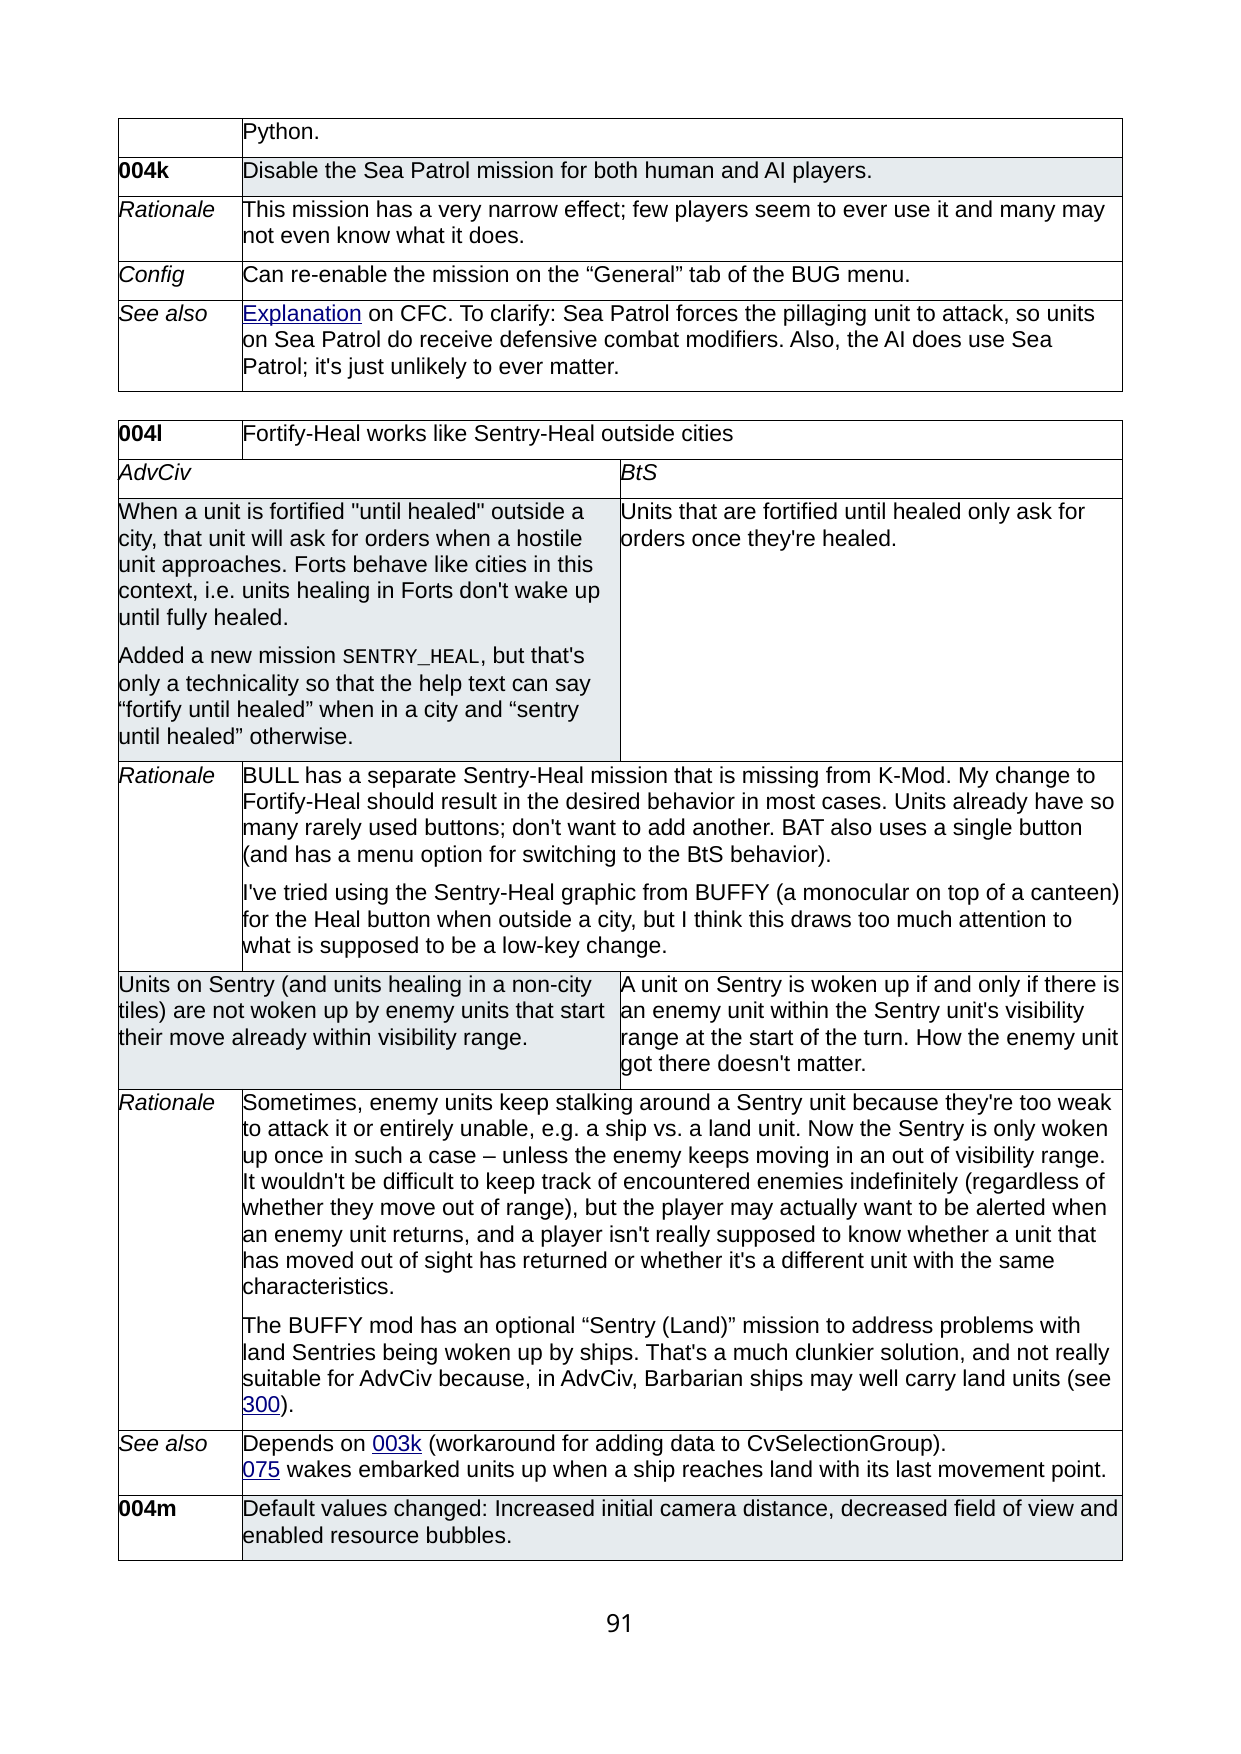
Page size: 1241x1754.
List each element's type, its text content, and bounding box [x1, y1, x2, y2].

table_cell BULL has a separate Sentry-Heal mission that is missing from K-Mod. My change to Fortify-Heal should result in the desired behavior in most cases. Units already have so many rarely used buttons; don't want to add another. BAT also uses a single button (and has a menu option for switching to the BtS behavior). I've tried using the Sentry-Heal graphic from BUFFY (a monocular on top of a canteen) for the Heal button when outside a city, but I think this draws too much attention to what is supposed to be a low-key change. [243, 762, 1122, 971]
table_cell Config [119, 262, 242, 300]
table_cell A unit on Sentry is woken up if and only if there is an enemy unit within the Sentry unit's visibility range at the start of the turn. How the enemy unit got there doesn't matter. [621, 972, 1122, 1089]
table_cell Python. [243, 119, 1122, 157]
table_cell See also [119, 301, 242, 391]
table_cell 004k [119, 158, 242, 196]
table_cell [119, 119, 242, 157]
table_cell Depends on 003k (workaround for adding data to CvSelectionGroup). 075 wakes embarked units up when a ship reaches land with its last movement point. [243, 1431, 1122, 1495]
table_cell Disable the Sea Patrol mission for both human and AI players. [243, 158, 1122, 196]
table_cell 004m [119, 1496, 242, 1560]
table_cell See also [119, 1431, 242, 1495]
table_cell Rationale [119, 762, 242, 971]
table_cell Explanation on CFC. To clarify: Sea Patrol forces the pillaging unit to attack, so units on Sea Patrol do receive defensive combat modifiers. Also, the AI does use Sea Patrol; it's just unlikely to ever matter. [243, 301, 1122, 391]
table_cell Rationale [119, 1090, 242, 1430]
table_cell BtS [621, 460, 1122, 498]
table_cell This mission has a very narrow effect; few players seem to ever use it and many may not even know what it does. [243, 197, 1122, 261]
table_cell Rationale [119, 197, 242, 261]
table_cell Default values changed: Increased initial camera distance, decreased field of view and enabled resource bubbles. [243, 1496, 1122, 1560]
table_header 004l [119, 421, 242, 459]
table_cell When a unit is fortified "until healed" outside a city, that unit will ask for orders when a hostile unit approaches. Forts behave like cities in this context, i.e. units healing in Forts don't wake up until fully healed. Added a new mission SENTRY_HEAL, but that's only a technicality so that the help text can say “fortify until healed” when in a city and “sentry until healed” otherwise. [119, 499, 620, 761]
table_cell Units on Sentry (and units healing in a non-city tiles) are not woken up by enemy units that start their move already within visibility range. [119, 972, 620, 1089]
table_cell Can re-enable the mission on the “General” tab of the BUG menu. [243, 262, 1122, 300]
table_cell Units that are fortified until healed only ask for orders once they're healed. [621, 499, 1122, 761]
table_cell Sometimes, enemy units keep stalking around a Sentry unit because they're too weak to attack it or entirely unable, e.g. a ship vs. a land unit. Now the Sentry is only woken up once in such a case – unless the enemy keeps moving in an out of visibility range. It wouldn't be difficult to keep track of encountered enemies indefinitely (regardless of whether they move out of range), but the player may actually want to be alerted when an enemy unit returns, and a player isn't really supposed to know whether a unit that has moved out of sight has returned or whether it's a different unit with the same characteristics. The BUFFY mod has an optional “Sentry (Land)” mission to address problems with land Sentries being woken up by ships. That's a much clunkier solution, and not really suitable for AdvCiv because, in AdvCiv, Barbarian ships may well carry land units (see 300). [243, 1090, 1122, 1430]
table_cell AdvCiv [119, 460, 620, 498]
table_header Fortify-Heal works like Sentry-Heal outside cities [243, 421, 1122, 459]
